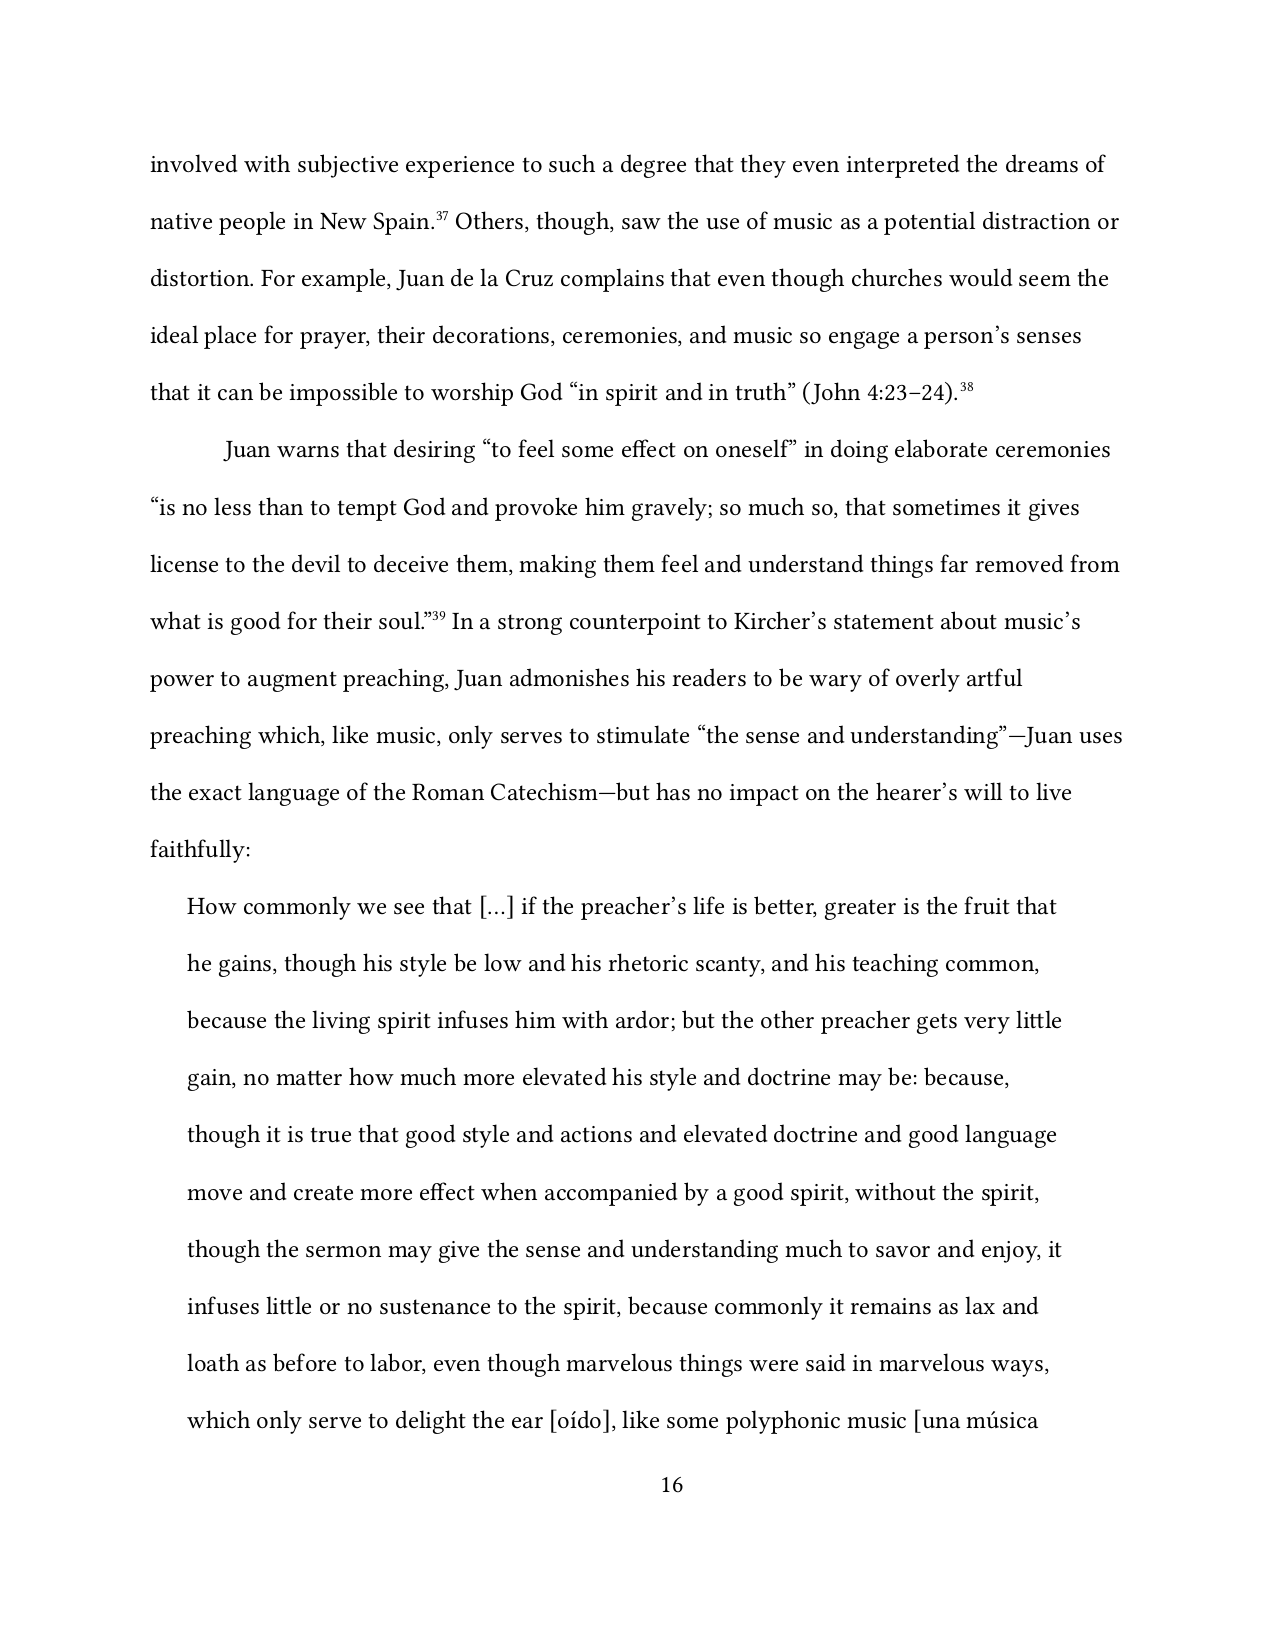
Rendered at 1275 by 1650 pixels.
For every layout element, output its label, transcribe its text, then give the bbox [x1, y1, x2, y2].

text Juan warns that desiring “to feel some effect on oneself” in doing elaborate ceremonies “is no less than to tempt God and provoke him gravely; so much so, that sometimes it gives license to the devil to deceive them, making them feel and understand things far removed from what is good for their soul.” In a strong counterpoint to Kircher’s statement about music’s power to augment preaching, Juan admonishes his readers to be wary of overly artful preaching which, like music, only serves to stimulate “the sense and understanding”—Juan uses the exact language of the Roman Catechism—but has no impact on the hearer’s will to live faithfully: [150, 435, 1125, 863]
text How commonly we see that […] if the preacher’s life is better, greater is the fruit that he gains, though his style be low and his rhetoric scanty, and his teaching common, because the living spirit infuses him with ardor; but the other preacher gets very little gain, no matter how much more elevated his style and doctrine may be: because, though it is true that good style and actions and elevated doctrine and good language move and create more effect when accompanied by a good spirit, without the spirit, though the sermon may give the sense and understanding much to savor and enjoy, it infuses little or no sustenance to the spirit, because commonly it remains as lax and loath as before to labor, even though marvelous things were said in marvelous ways, which only serve to delight the ear [oído], like some polyphonic music [una música [187, 892, 1087, 1434]
text involved with subjective experience to such a degree that they even interpreted the dreams of native people in New Spain. Others, though, saw the use of music as a potential distraction or distortion. For example, Juan de la Cruz complains that even though churches would seem the ideal place for prayer, their decorations, ceremonies, and music so engage a person’s senses that it can be impossible to worship God “in spirit and in truth” (John 4:23–24). [150, 150, 1125, 407]
